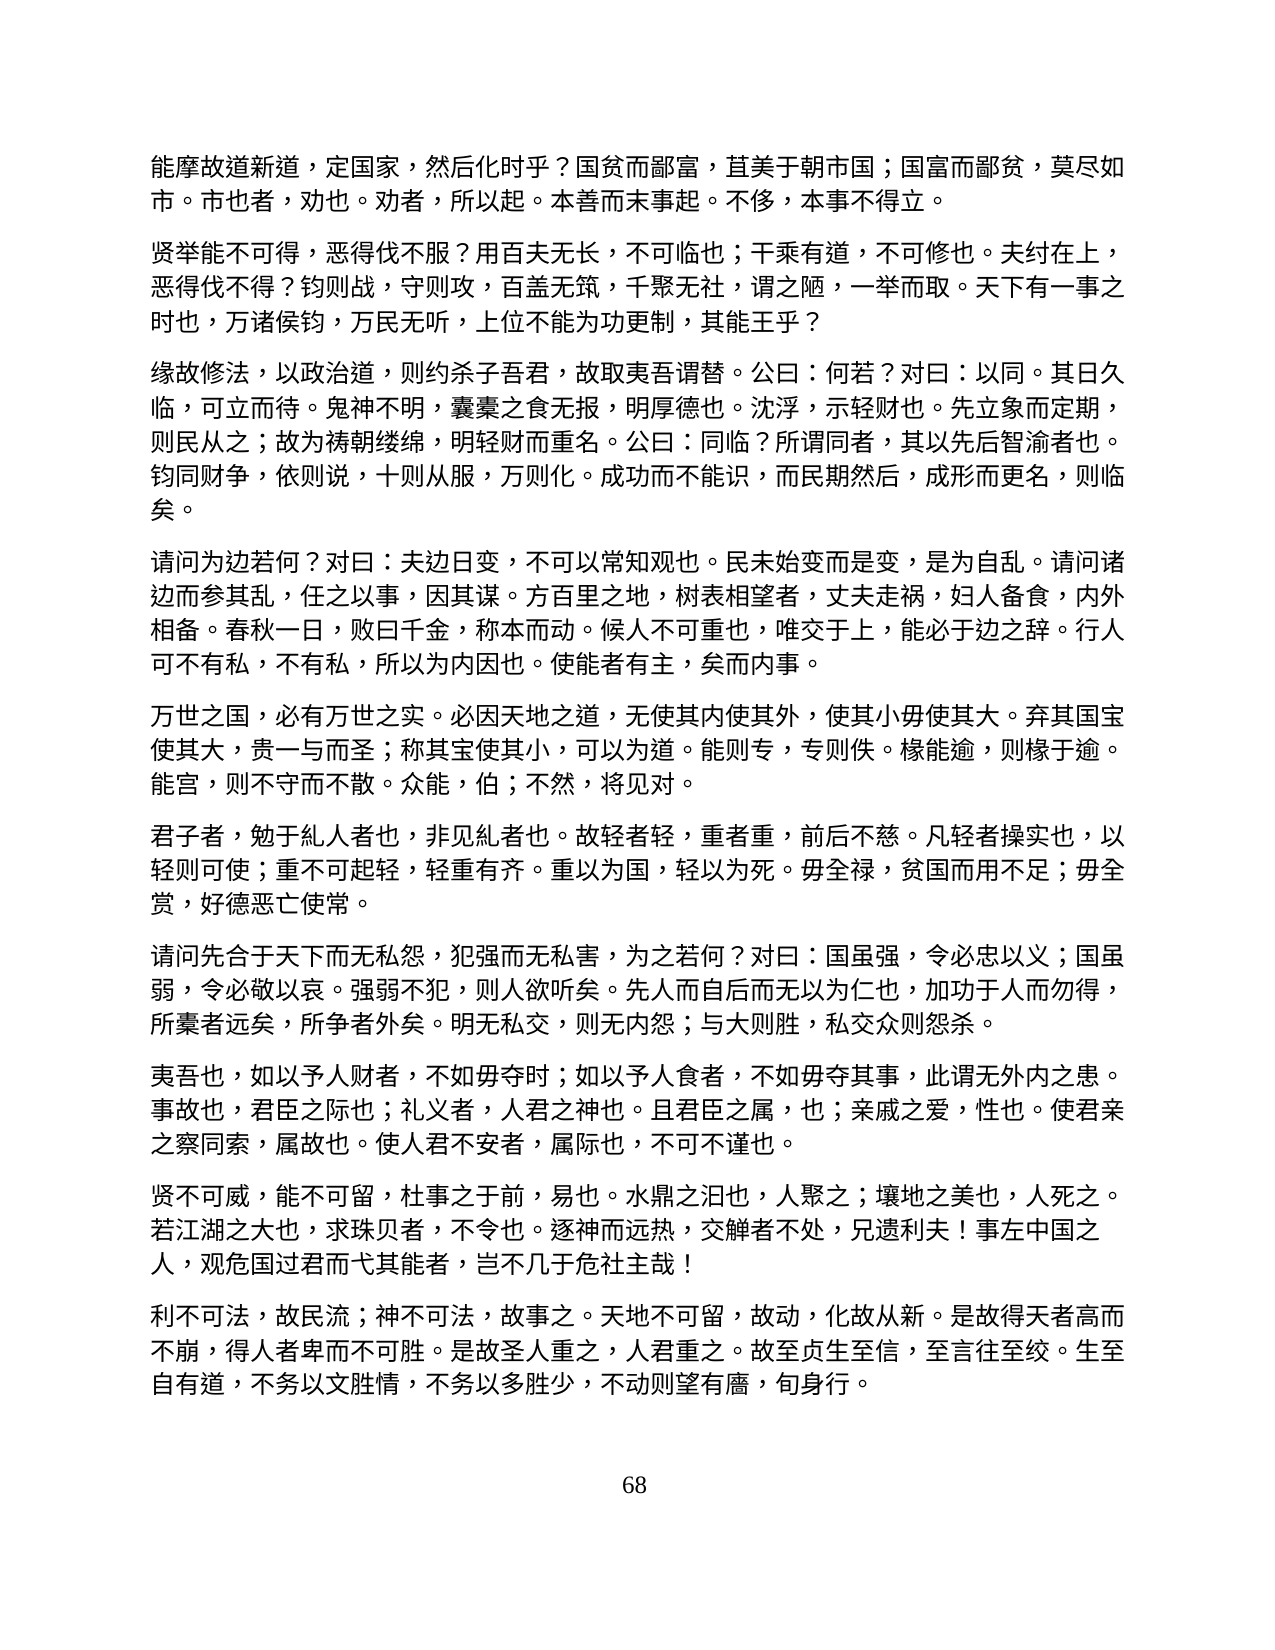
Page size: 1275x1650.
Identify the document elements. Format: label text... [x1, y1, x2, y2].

text 能摩故道新道，定国家，然后化时乎？国贫而鄙富，苴美于朝市国；国富而鄙贫，莫尽如市。市也者，劝也。劝者，所以起。本善而末事起。不侈，本事不得立。 [150, 150, 1125, 218]
text 贤不可威，能不可留，杜事之于前，易也。水鼎之汩也，人聚之；壤地之美也，人死之。若江湖之大也，求珠贝者，不令也。逐神而远热，交觯者不处，兄遗利夫！事左中国之人，观危国过君而弋其能者，岂不几于危社主哉！ [150, 1179, 1125, 1281]
text 夷吾也，如以予人财者，不如毋夺时；如以予人食者，不如毋夺其事，此谓无外内之患。事故也，君臣之际也；礼义者，人君之神也。且君臣之属，也；亲戚之爱，性也。使君亲之察同索，属故也。使人君不安者，属际也，不可不谨也。 [150, 1059, 1125, 1161]
text 请问先合于天下而无私怨，犯强而无私害，为之若何？对曰：国虽强，令必忠以义；国虽弱，令必敬以哀。强弱不犯，则人欲听矣。先人而自后而无以为仁也，加功于人而勿得，所橐者远矣，所争者外矣。明无私交，则无内怨；与大则胜，私交众则怨杀。 [150, 939, 1125, 1041]
text 君子者，勉于糺人者也，非见糺者也。故轻者轻，重者重，前后不慈。凡轻者操实也，以轻则可使；重不可起轻，轻重有齐。重以为国，轻以为死。毋全禄，贫国而用不足；毋全赏，好德恶亡使常。 [150, 819, 1125, 921]
text 缘故修法，以政治道，则约杀子吾君，故取夷吾谓替。公曰：何若？对曰：以同。其日久临，可立而待。鬼神不明，囊橐之食无报，明厚德也。沈浮，示轻财也。先立象而定期，则民从之；故为祷朝缕绵，明轻财而重名。公曰：同临？所谓同者，其以先后智渝者也。钧同财争，依则说，十则从服，万则化。成功而不能识，而民期然后，成形而更名，则临矣。 [150, 356, 1125, 526]
text 利不可法，故民流；神不可法，故事之。天地不可留，故动，化故从新。是故得天者高而不崩，得人者卑而不可胜。是故圣人重之，人君重之。故至贞生至信，至言往至绞。生至自有道，不务以文胜情，不务以多胜少，不动则望有廧，旬身行。 [150, 1299, 1125, 1401]
text 贤举能不可得，恶得伐不服？用百夫无长，不可临也；干乘有道，不可修也。夫纣在上，恶得伐不得？钧则战，守则攻，百盖无筑，千聚无社，谓之陋，一举而取。天下有一事之时也，万诸侯钧，万民无听，上位不能为功更制，其能王乎？ [150, 236, 1125, 338]
text 万世之国，必有万世之实。必因天地之道，无使其内使其外，使其小毋使其大。弃其国宝使其大，贵一与而圣；称其宝使其小，可以为道。能则专，专则佚。椽能逾，则椽于逾。能宫，则不守而不散。众能，伯；不然，将见对。 [150, 698, 1125, 801]
text 请问为边若何？对曰：夫边日变，不可以常知观也。民未始变而是变，是为自乱。请问诸边而参其乱，任之以事，因其谋。方百里之地，树表相望者，丈夫走祸，妇人备食，内外相备。春秋一日，败曰千金，称本而动。候人不可重也，唯交于上，能必于边之辞。行人可不有私，不有私，所以为内因也。使能者有主，矣而内事。 [150, 544, 1125, 681]
